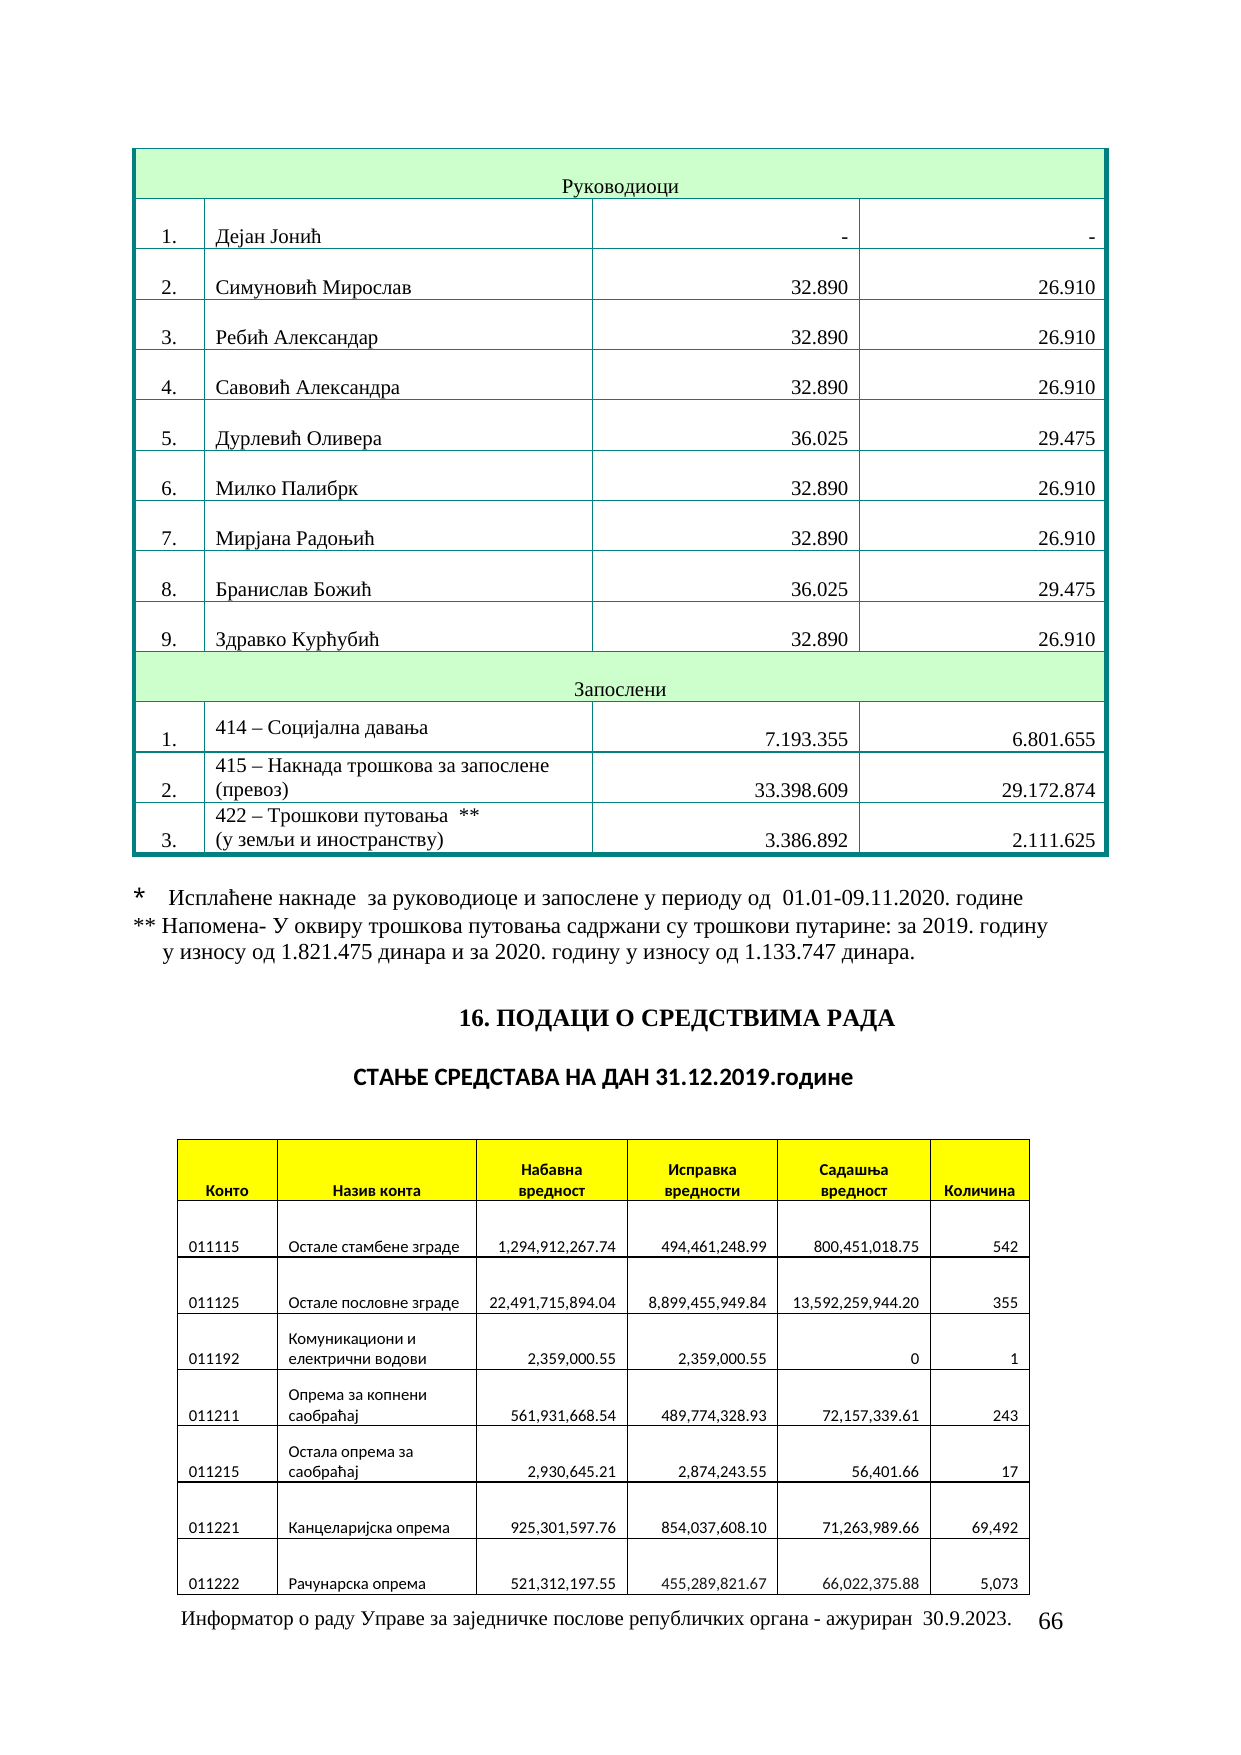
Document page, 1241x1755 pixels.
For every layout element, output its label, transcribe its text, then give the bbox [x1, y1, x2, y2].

table_cell Количина [931, 1140, 1029, 1200]
table_cell 1. [136, 702, 204, 751]
table_cell 13,592,259,944.20 [778, 1258, 930, 1313]
table_cell Садашња вредност [778, 1140, 930, 1200]
table_cell 489,774,328.93 [628, 1370, 777, 1425]
table_cell 32.890 [593, 249, 859, 299]
table_cell 4. [136, 350, 204, 399]
table_cell 422 – Трошкови путовања ** (у земљи и иностранству) [205, 803, 592, 852]
table_cell Канцеларијска опрема [278, 1483, 476, 1538]
table_cell 0 [778, 1314, 930, 1369]
table_cell [277, 1091, 476, 1115]
table_cell 66,022,375.88 [778, 1539, 930, 1594]
text ** Напомена- У оквиру трошкова путовања садржани су трошкови путарине: за 2019. годину у износу од 1.821.475 динара и за 2020. годину у износу од 1.133.747 динара. [133, 912, 1063, 965]
table_cell Дејан Јонић [205, 199, 592, 248]
table_cell 455,289,821.67 [628, 1539, 777, 1594]
table_cell 26.910 [860, 602, 1104, 651]
table_cell [778, 1115, 930, 1139]
table_cell Комуникациони и електрични водови [278, 1314, 476, 1369]
table_cell 243 [931, 1370, 1029, 1425]
table_cell 26.910 [860, 501, 1104, 550]
table_cell Здравко Курћубић [205, 602, 592, 651]
table_cell 29.475 [860, 551, 1104, 601]
table_cell 2,874,243.55 [628, 1426, 777, 1481]
table_cell 6.801.655 [860, 702, 1104, 751]
table_cell 494,461,248.99 [628, 1201, 777, 1256]
table_cell [476, 1091, 627, 1115]
table_cell 9. [136, 602, 204, 651]
table_cell Остале пословне зграде [278, 1258, 476, 1313]
table_cell 1 [931, 1314, 1029, 1369]
table_cell 3. [136, 300, 204, 349]
table_cell 26.910 [860, 451, 1104, 500]
table_cell - [860, 199, 1104, 248]
table_cell 011192 [178, 1314, 277, 1369]
table_cell 26.910 [860, 350, 1104, 399]
table_cell 69,492 [931, 1483, 1029, 1538]
table_cell 011221 [178, 1483, 277, 1538]
table_cell 2.111.625 [860, 803, 1104, 852]
table_cell 6. [136, 451, 204, 500]
table_cell 011211 [178, 1370, 277, 1425]
table_cell 32.890 [593, 451, 859, 500]
table_cell 542 [931, 1201, 1029, 1256]
table_cell 32.890 [593, 350, 859, 399]
table_cell 32.890 [593, 602, 859, 651]
table_cell 36.025 [593, 400, 859, 449]
table_cell 2,359,000.55 [477, 1314, 627, 1369]
table_cell 56,401.66 [778, 1426, 930, 1481]
table_cell 414 – Социјална давања [205, 702, 592, 751]
table_cell 561,931,668.54 [477, 1370, 627, 1425]
table_cell Набавна вредност [477, 1140, 627, 1200]
table_cell 011125 [178, 1258, 277, 1313]
table_cell Ребић Александар [205, 300, 592, 349]
table_cell 1. [136, 199, 204, 248]
table_cell 5. [136, 400, 204, 449]
table_cell 011115 [178, 1201, 277, 1256]
table_cell Назив конта [278, 1140, 476, 1200]
table_cell 26.910 [860, 249, 1104, 299]
table_cell [476, 1115, 627, 1139]
table_cell Симуновић Мирослав [205, 249, 592, 299]
table_cell 800,451,018.75 [778, 1201, 930, 1256]
table_cell 011222 [178, 1539, 277, 1594]
table_cell Савовић Александра [205, 350, 592, 399]
table_cell [177, 1115, 277, 1139]
table_cell [778, 1091, 930, 1115]
text * Исплаћене накнаде за руководиоце и запослене у периоду од 01.01-09.11.2020. године [133, 881, 1063, 912]
table_cell Исправка вредности [628, 1140, 777, 1200]
table_cell 7. [136, 501, 204, 550]
table_cell 854,037,608.10 [628, 1483, 777, 1538]
table_cell 925,301,597.76 [477, 1483, 627, 1538]
table_cell Дурлевић Оливера [205, 400, 592, 449]
table_cell [930, 1115, 1029, 1139]
table_cell 71,263,989.66 [778, 1483, 930, 1538]
table_header [930, 1061, 1029, 1091]
table_cell 72,157,339.61 [778, 1370, 930, 1425]
table_cell - [593, 199, 859, 248]
table_cell 29.172.874 [860, 753, 1104, 802]
table_cell 32.890 [593, 300, 859, 349]
table_cell Опрема за копнени саобраћај [278, 1370, 476, 1425]
table_header СТАЊЕ СРЕДСТАВА НА ДАН 31.12.2019.године [277, 1061, 930, 1091]
table_cell 29.475 [860, 400, 1104, 449]
table_cell Конто [178, 1140, 277, 1200]
table_cell Остала опрема за саобраћај [278, 1426, 476, 1481]
table_cell 2. [136, 249, 204, 299]
table_cell 3.386.892 [593, 803, 859, 852]
table_cell Мирјана Радоњић [205, 501, 592, 550]
table_cell 17 [931, 1426, 1029, 1481]
table_cell 22,491,715,894.04 [477, 1258, 627, 1313]
table_cell 2. [136, 753, 204, 802]
table_cell 3. [136, 803, 204, 852]
table_cell 011215 [178, 1426, 277, 1481]
table_cell 355 [931, 1258, 1029, 1313]
table_cell Рачунарска опрема [278, 1539, 476, 1594]
table_cell 521,312,197.55 [477, 1539, 627, 1594]
table_cell 26.910 [860, 300, 1104, 349]
table_cell 8,899,455,949.84 [628, 1258, 777, 1313]
table_cell [627, 1115, 778, 1139]
table_cell Остале стамбене зграде [278, 1201, 476, 1256]
table_cell Запослени [136, 652, 1104, 701]
table_cell Милко Палибрк [205, 451, 592, 500]
table_cell [627, 1091, 778, 1115]
table_cell [930, 1091, 1029, 1115]
table_cell 32.890 [593, 501, 859, 550]
table_cell 2,359,000.55 [628, 1314, 777, 1369]
table_cell [177, 1091, 277, 1115]
table_cell Бранислав Божић [205, 551, 592, 601]
table_cell Руководиоци [136, 149, 1104, 198]
table_cell 5,073 [931, 1539, 1029, 1594]
table_header [177, 1061, 277, 1091]
table_cell 8. [136, 551, 204, 601]
table_cell 7.193.355 [593, 702, 859, 751]
table_cell 33.398.609 [593, 753, 859, 802]
table_cell 1,294,912,267.74 [477, 1201, 627, 1256]
subtitle 16. ПОДАЦИ О СРЕДСТВИМА РАДА [177, 1003, 1063, 1032]
table_cell [277, 1115, 476, 1139]
table_cell 415 – Накнада трошкова за запослене (превоз) [205, 753, 592, 802]
table_cell 2,930,645.21 [477, 1426, 627, 1481]
table_cell 36.025 [593, 551, 859, 601]
